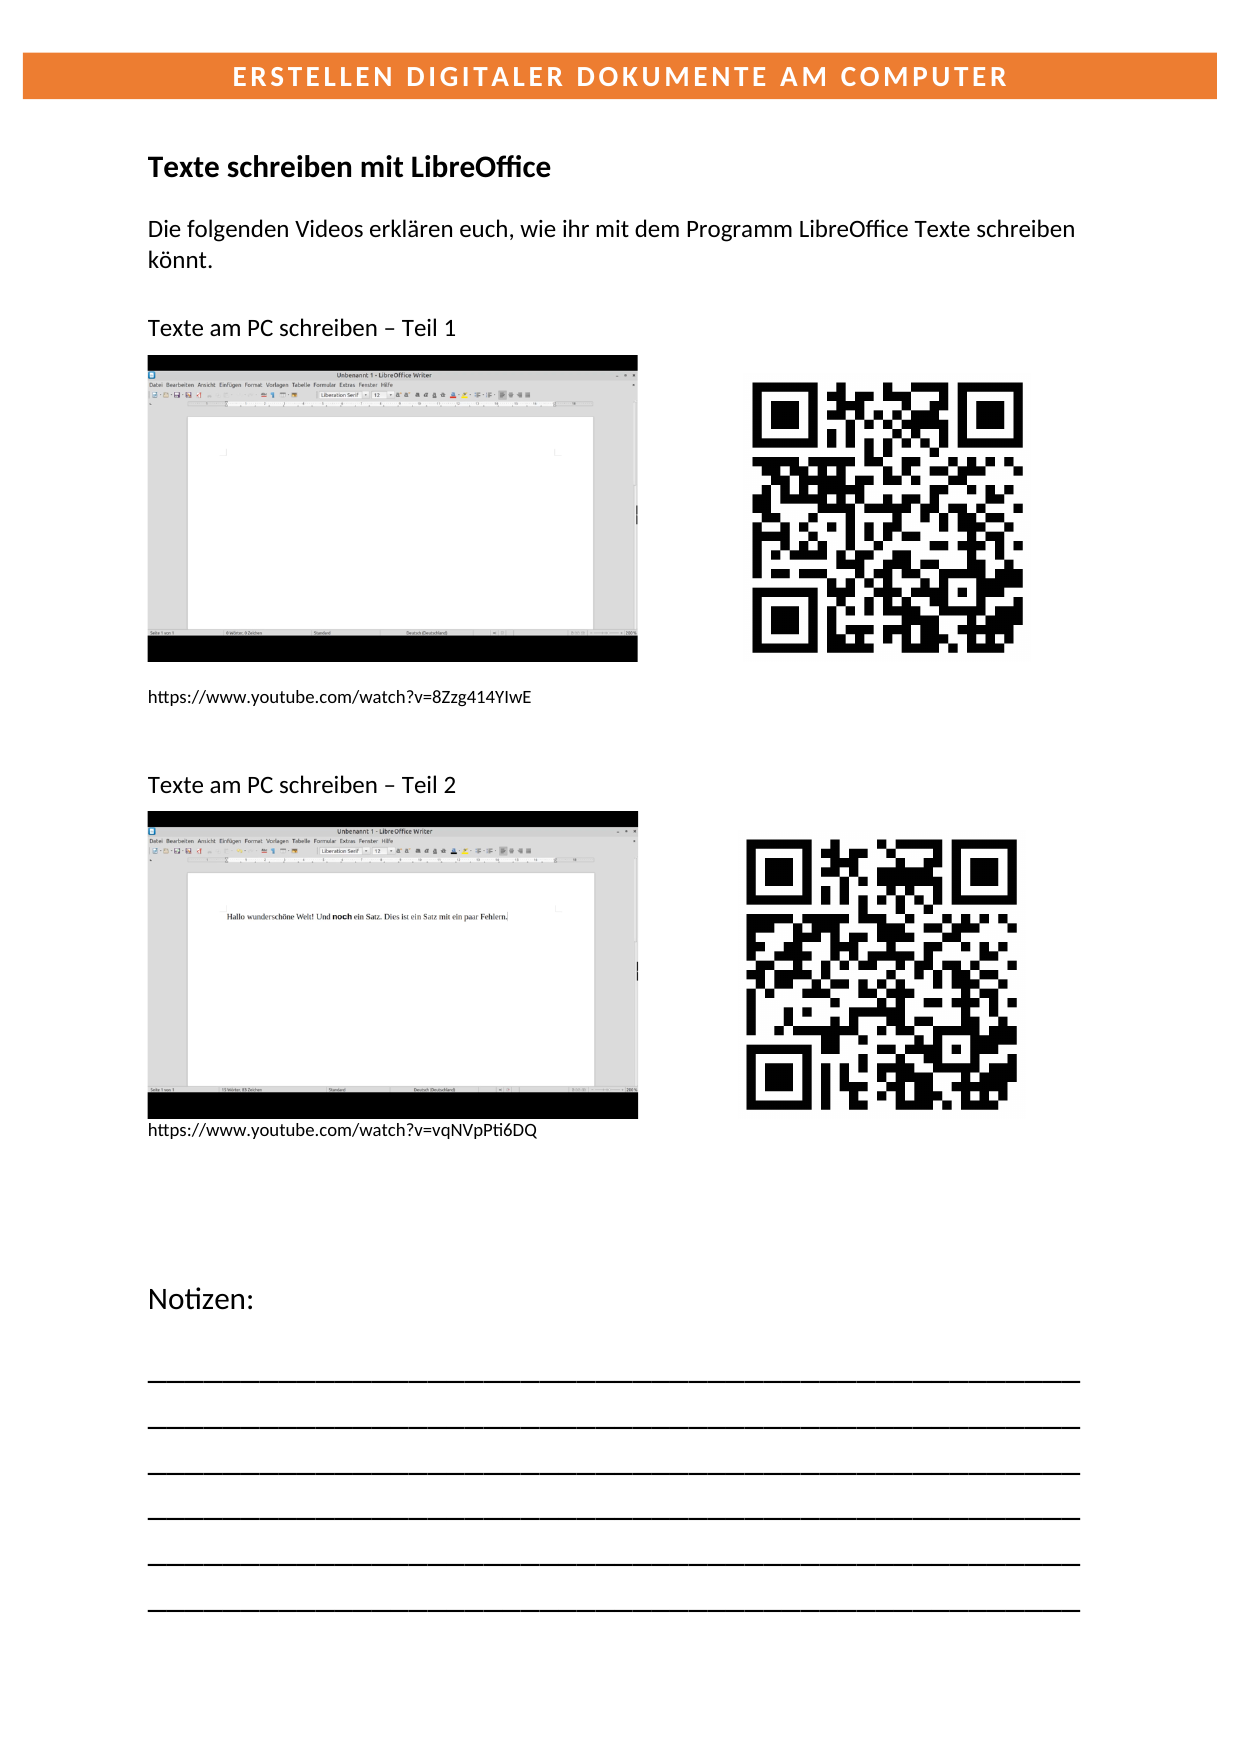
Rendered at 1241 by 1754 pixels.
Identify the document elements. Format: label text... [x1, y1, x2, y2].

picture [743, 373, 1032, 662]
text https://www.youtube.com/watch?v=8Zzg414YIwE [148, 685, 1093, 708]
text Texte schreiben mit LibreOffice [148, 148, 1093, 186]
text Notizen: [148, 1279, 1093, 1317]
picture [147, 811, 639, 1119]
text Texte am PC schreiben – Teil 1 [148, 312, 1093, 343]
text https://www.youtube.com/watch?v=vqNVpPti6DQ [148, 1118, 1093, 1141]
text ____________________________________________________________________________________________________________________________________________________________________________________________________________________________________________________________________________________________________________ [148, 1342, 1093, 1617]
text Die folgenden Videos erklären euch, wie ihr mit dem Programm LibreOffice Texte schreiben könnt. [148, 213, 1093, 274]
picture [737, 830, 1026, 1119]
text Texte am PC schreiben – Teil 2 [148, 769, 1093, 799]
picture [147, 355, 638, 662]
